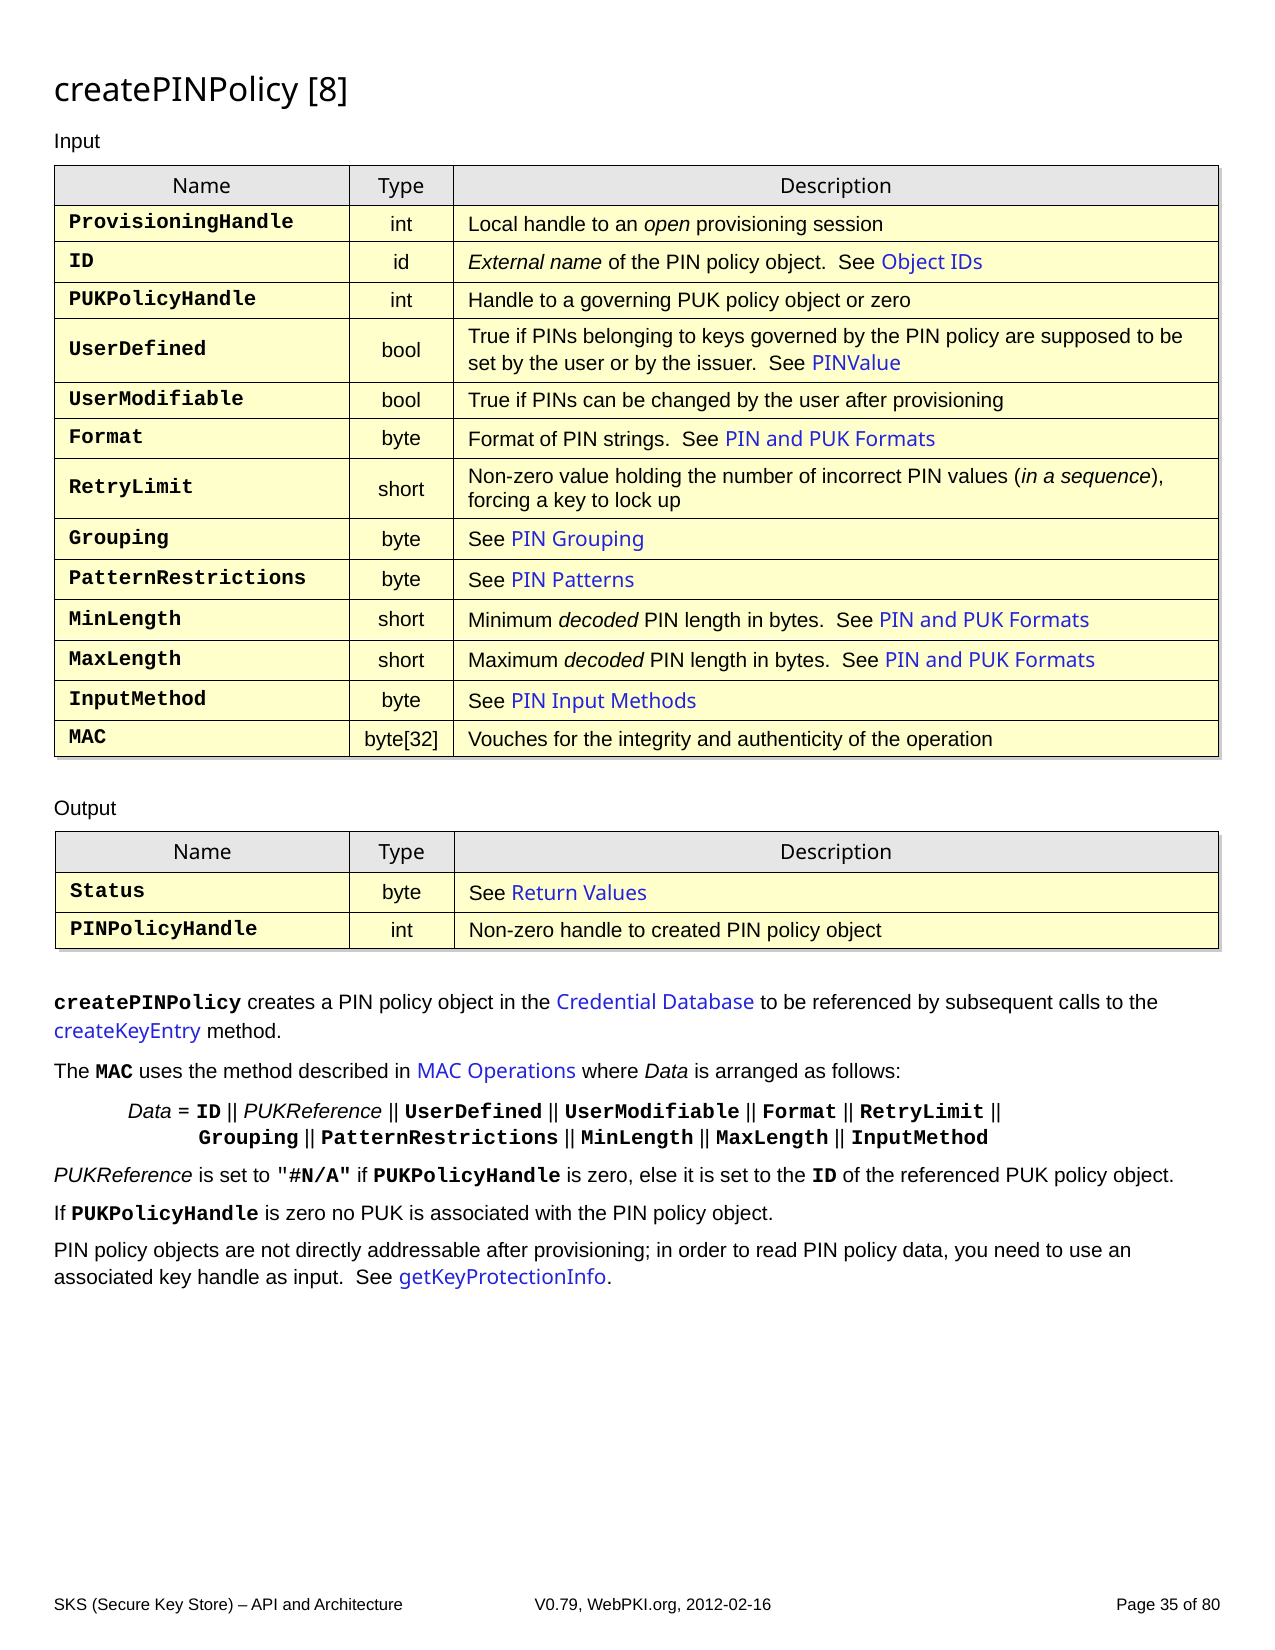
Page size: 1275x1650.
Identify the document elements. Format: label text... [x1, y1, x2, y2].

table_cell int [350, 913, 454, 948]
table_cell int [350, 283, 453, 318]
table_header Name [55, 166, 349, 205]
table_cell Non-zero value holding the number of incorrect PIN values (in a sequence), forcing a key to lock up [454, 459, 1218, 518]
table_cell short [350, 641, 453, 680]
table_cell External name of the PIN policy object. See Object IDs [454, 242, 1218, 282]
table_cell Format [55, 419, 349, 458]
text If PUKPolicyHandle is zero no PUK is associated with the PIN policy object. [54, 1200, 1221, 1226]
table_header Type [350, 832, 454, 872]
table_cell See PIN Input Methods [454, 681, 1218, 720]
text PUKReference is set to "#N/A" if PUKPolicyHandle is zero, else it is set to the ID of the referenced PUK policy object. [54, 1163, 1221, 1188]
table_cell UserDefined [55, 319, 349, 382]
table_cell int [350, 206, 453, 241]
text The MAC uses the method described in MAC Operations where Data is arranged as follows: [54, 1056, 1221, 1085]
text Data = ID || PUKReference || UserDefined || UserModifiable || Format || RetryLimit || Grouping || PatternRestrictions || MinLength || MaxLength || InputMethod [54, 1097, 1221, 1151]
text Output [54, 796, 1221, 819]
table_cell UserModifiable [55, 383, 349, 418]
subtitle createPINPolicy [8] [54, 66, 1221, 111]
table_cell See PIN Grouping [454, 519, 1218, 559]
table_cell See PIN Patterns [454, 560, 1218, 599]
table_header Type [350, 166, 453, 205]
table_cell PUKPolicyHandle [55, 283, 349, 318]
table_cell Handle to a governing PUK policy object or zero [454, 283, 1218, 318]
table_cell Non-zero handle to created PIN policy object [455, 913, 1218, 948]
table_cell True if PINs belonging to keys governed by the PIN policy are supposed to be set by the user or by the issuer. See PINValue [454, 319, 1218, 382]
table_cell Format of PIN strings. See PIN and PUK Formats [454, 419, 1218, 458]
table_cell Status [56, 873, 349, 912]
table_cell MinLength [55, 600, 349, 639]
table_cell bool [350, 383, 453, 418]
table_cell bool [350, 319, 453, 382]
table_cell See Return Values [455, 873, 1218, 912]
table_cell short [350, 600, 453, 639]
table_cell Maximum decoded PIN length in bytes. See PIN and PUK Formats [454, 641, 1218, 680]
table_cell byte [350, 681, 453, 720]
table_cell RetryLimit [55, 459, 349, 518]
table_cell byte [350, 873, 454, 912]
table_cell Minimum decoded PIN length in bytes. See PIN and PUK Formats [454, 600, 1218, 639]
text Input [54, 129, 1221, 153]
table_cell PatternRestrictions [55, 560, 349, 599]
table_cell True if PINs can be changed by the user after provisioning [454, 383, 1218, 418]
text PIN policy objects are not directly addressable after provisioning; in order to read PIN policy data, you need to use an associated key handle as input. See getKeyProtectionInfo. [54, 1238, 1221, 1290]
table_cell short [350, 459, 453, 518]
table_cell MaxLength [55, 641, 349, 680]
table_header Description [454, 166, 1218, 205]
table_header Description [455, 832, 1218, 872]
table_cell Local handle to an open provisioning session [454, 206, 1218, 241]
table_cell byte [350, 519, 453, 559]
text createPINPolicy creates a PIN policy object in the Credential Database to be referenced by subsequent calls to the createKeyEntry method. [54, 987, 1221, 1044]
table_cell PINPolicyHandle [56, 913, 349, 948]
table_cell InputMethod [55, 681, 349, 720]
table_cell Vouches for the integrity and authenticity of the operation [454, 721, 1218, 756]
table_cell byte⁮[32] [350, 721, 453, 756]
table_cell ID [55, 242, 349, 282]
table_cell Grouping [55, 519, 349, 559]
table_cell ProvisioningHandle [55, 206, 349, 241]
table_cell id [350, 242, 453, 282]
table_cell byte [350, 419, 453, 458]
table_header Name [56, 832, 349, 872]
table_cell MAC [55, 721, 349, 756]
table_cell byte [350, 560, 453, 599]
